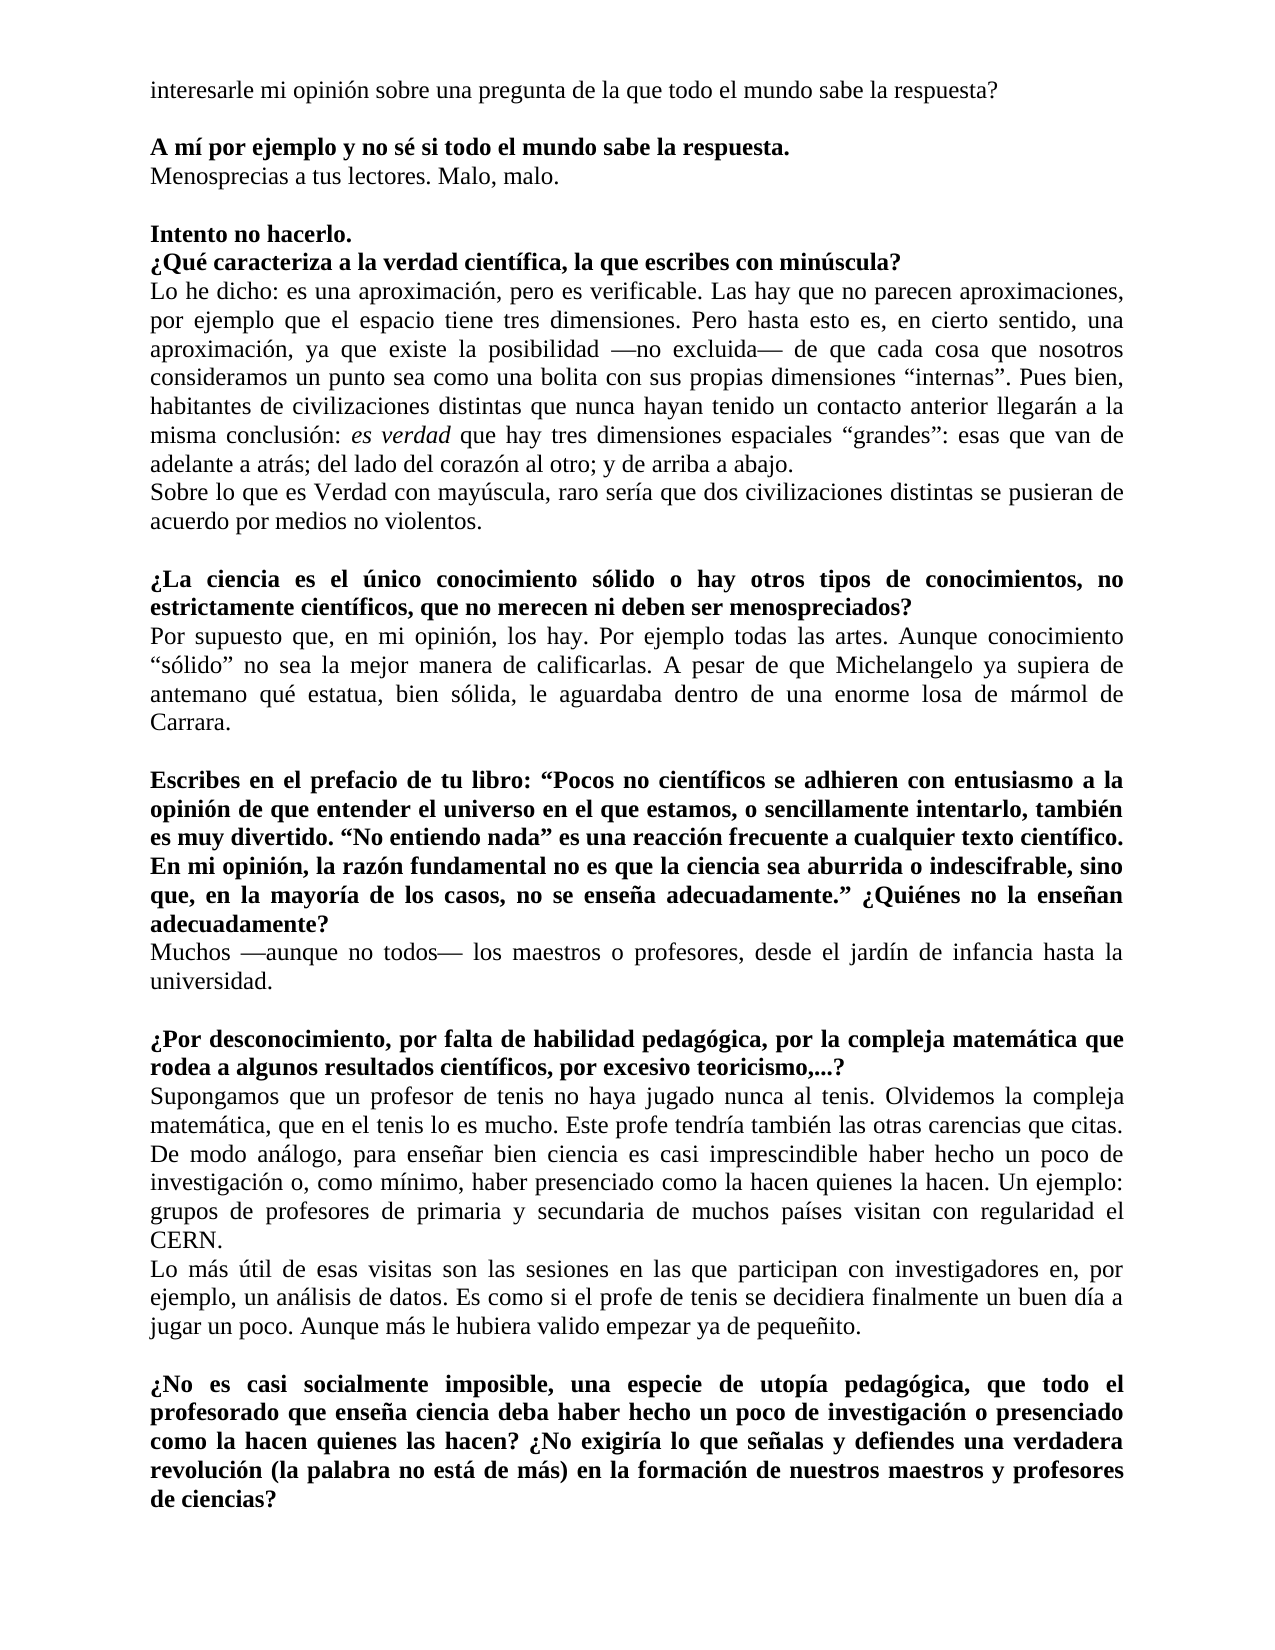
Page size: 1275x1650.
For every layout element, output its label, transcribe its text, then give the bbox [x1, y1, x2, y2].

text Escribes en el prefacio de tu libro: “Pocos no científicos se adhieren con entusiasmo a la opinión de que entender el universo en el que estamos, o sencillamente intentarlo, también es muy divertido. “No entiendo nada” es una reacción frecuente a cualquier texto científico. En mi opinión, la razón fundamental no es que la ciencia sea aburrida o indescifrable, sino que, en la mayoría de los casos, no se enseña adecuadamente.” ¿Quiénes no la enseñan adecuadamente? [150, 765, 1125, 937]
text ¿La ciencia es el único conocimiento sólido o hay otros tipos de conocimientos, no estrictamente científicos, que no merecen ni deben ser menospreciados? [150, 564, 1125, 621]
text Por supuesto que, en mi opinión, los hay. Por ejemplo todas las artes. Aunque conocimiento “sólido” no sea la mejor manera de calificarlas. A pesar de que Michelangelo ya supiera de antemano qué estatua, bien sólida, le aguardaba dentro de una enorme losa de mármol de Carrara. [150, 621, 1125, 736]
text ¿Por desconocimiento, por falta de habilidad pedagógica, por la compleja matemática que rodea a algunos resultados científicos, por excesivo teoricismo,...? [150, 1024, 1125, 1081]
text Intento no hacerlo. [150, 219, 1125, 247]
text Lo más útil de esas visitas son las sesiones en las que participan con investigadores en, por ejemplo, un análisis de datos. Es como si el profe de tenis se decidiera finalmente un buen día a jugar un poco. Aunque más le hubiera valido empezar ya de pequeñito. [150, 1254, 1125, 1340]
text ¿Qué caracteriza a la verdad científica, la que escribes con minúscula? [150, 247, 1125, 276]
text ¿No es casi socialmente imposible, una especie de utopía pedagógica, que todo el profesorado que enseña ciencia deba haber hecho un poco de investigación o presenciado como la hacen quienes las hacen? ¿No exigiría lo que señalas y defiendes una verdadera revolución (la palabra no está de más) en la formación de nuestros maestros y profesores de ciencias? [150, 1369, 1125, 1512]
text Menosprecias a tus lectores. Malo, malo. [150, 161, 1125, 190]
text Lo he dicho: es una aproximación, pero es verificable. Las hay que no parecen aproximaciones, por ejemplo que el espacio tiene tres dimensiones. Pero hasta esto es, en cierto sentido, una aproximación, ya que existe la posibilidad —no excluida— de que cada cosa que nosotros consideramos un punto sea como una bolita con sus propias dimensiones “internas”. Pues bien, habitantes de civilizaciones distintas que nunca hayan tenido un contacto anterior llegarán a la misma conclusión: es verdad que hay tres dimensiones espaciales “grandes”: esas que van de adelante a atrás; del lado del corazón al otro; y de arriba a abajo. [150, 276, 1125, 477]
text Muchos —aunque no todos— los maestros o profesores, desde el jardín de infancia hasta la universidad. [150, 937, 1125, 995]
text A mí por ejemplo y no sé si todo el mundo sabe la respuesta. [150, 132, 1125, 161]
text interesarle mi opinión sobre una pregunta de la que todo el mundo sabe la respuesta? [150, 75, 1125, 104]
text Supongamos que un profesor de tenis no haya jugado nunca al tenis. Olvidemos la compleja matemática, que en el tenis lo es mucho. Este profe tendría también las otras carencias que citas. De modo análogo, para enseñar bien ciencia es casi imprescindible haber hecho un poco de investigación o, como mínimo, haber presenciado como la hacen quienes la hacen. Un ejemplo: grupos de profesores de primaria y secundaria de muchos países visitan con regularidad el CERN. [150, 1081, 1125, 1254]
text Sobre lo que es Verdad con mayúscula, raro sería que dos civilizaciones distintas se pusieran de acuerdo por medios no violentos. [150, 477, 1125, 535]
